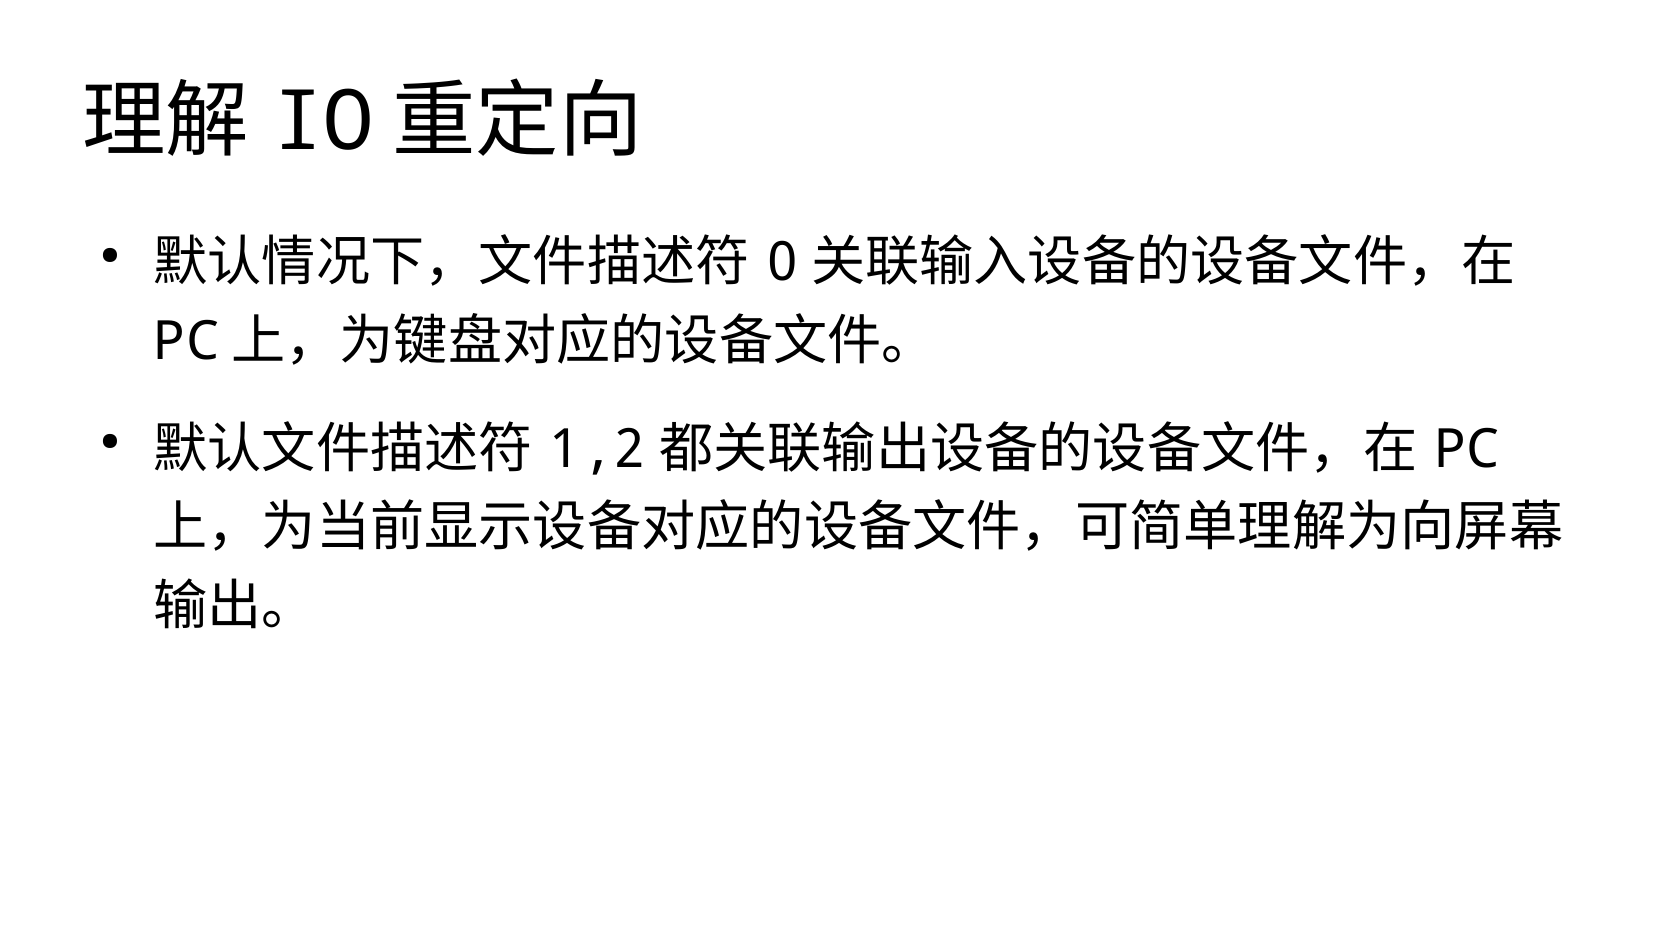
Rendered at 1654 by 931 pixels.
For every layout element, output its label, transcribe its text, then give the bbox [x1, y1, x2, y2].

list 默认情况下，文件描述符0关联输入设备的设备文件，在PC上，为键盘对应的设备文件。 默认文件描述符1,2都关联输出设备的设备文件，在PC上，为当前显示设备对应的设备文件，可简单理解为向屏幕输出。 [82, 217, 1571, 815]
title 理解IO重定向 [82, 37, 1571, 189]
